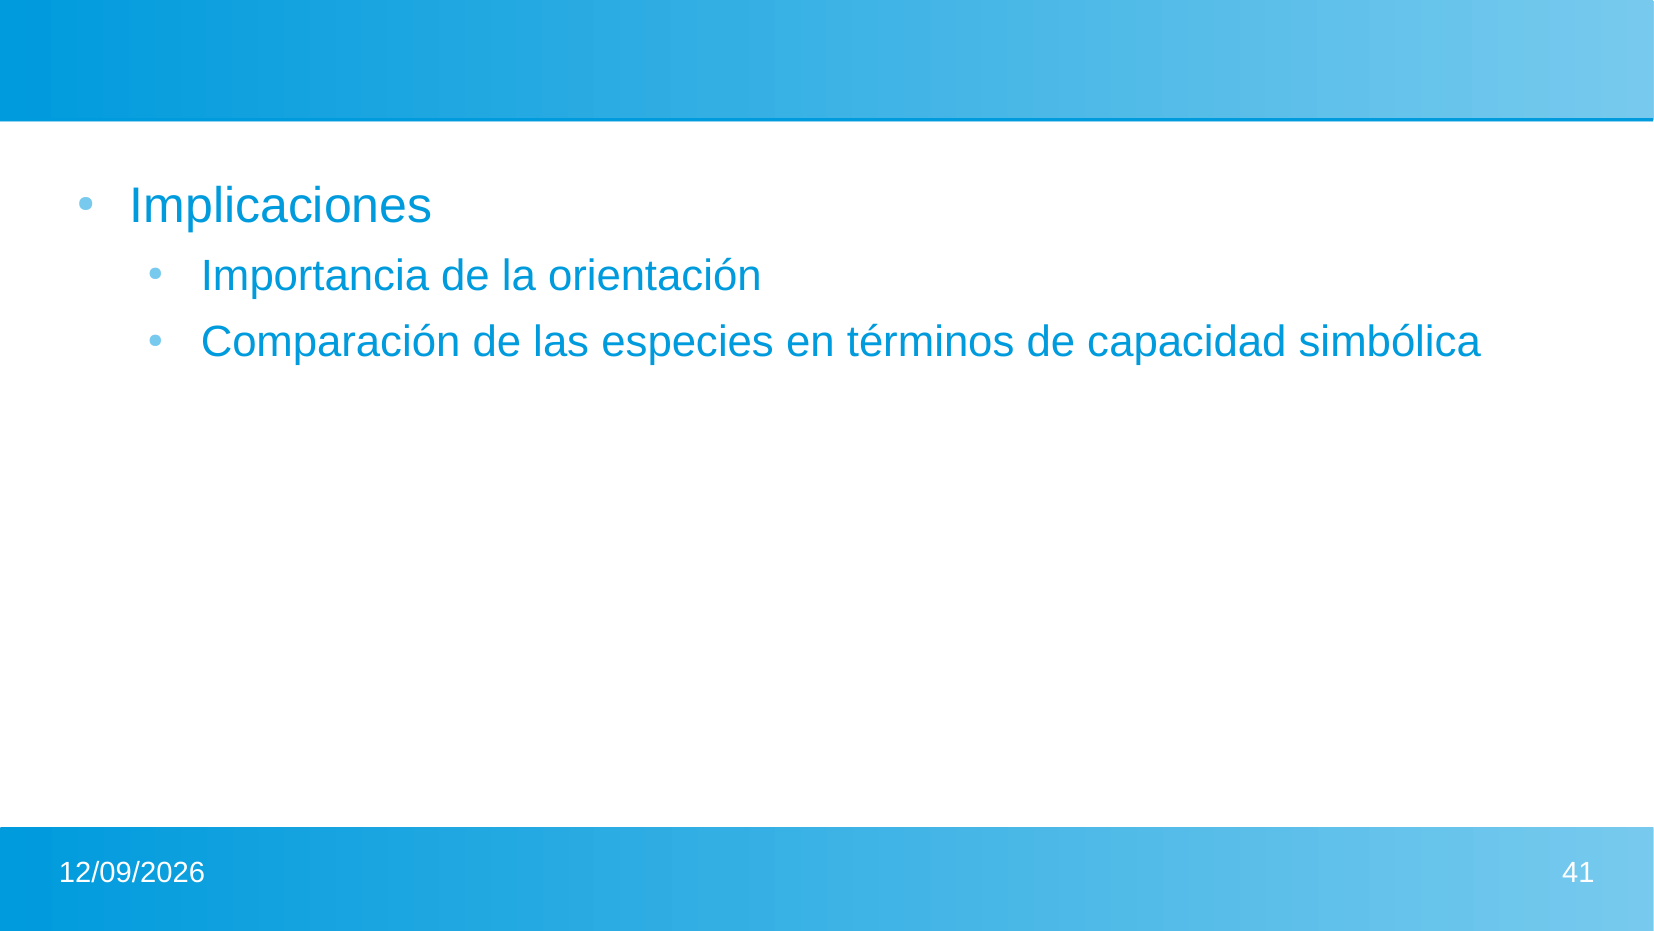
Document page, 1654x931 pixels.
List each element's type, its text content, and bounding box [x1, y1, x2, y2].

list Implicaciones Importancia de la orientación Comparación de las especies en términos de capacidad simbólica [59, 177, 1595, 768]
